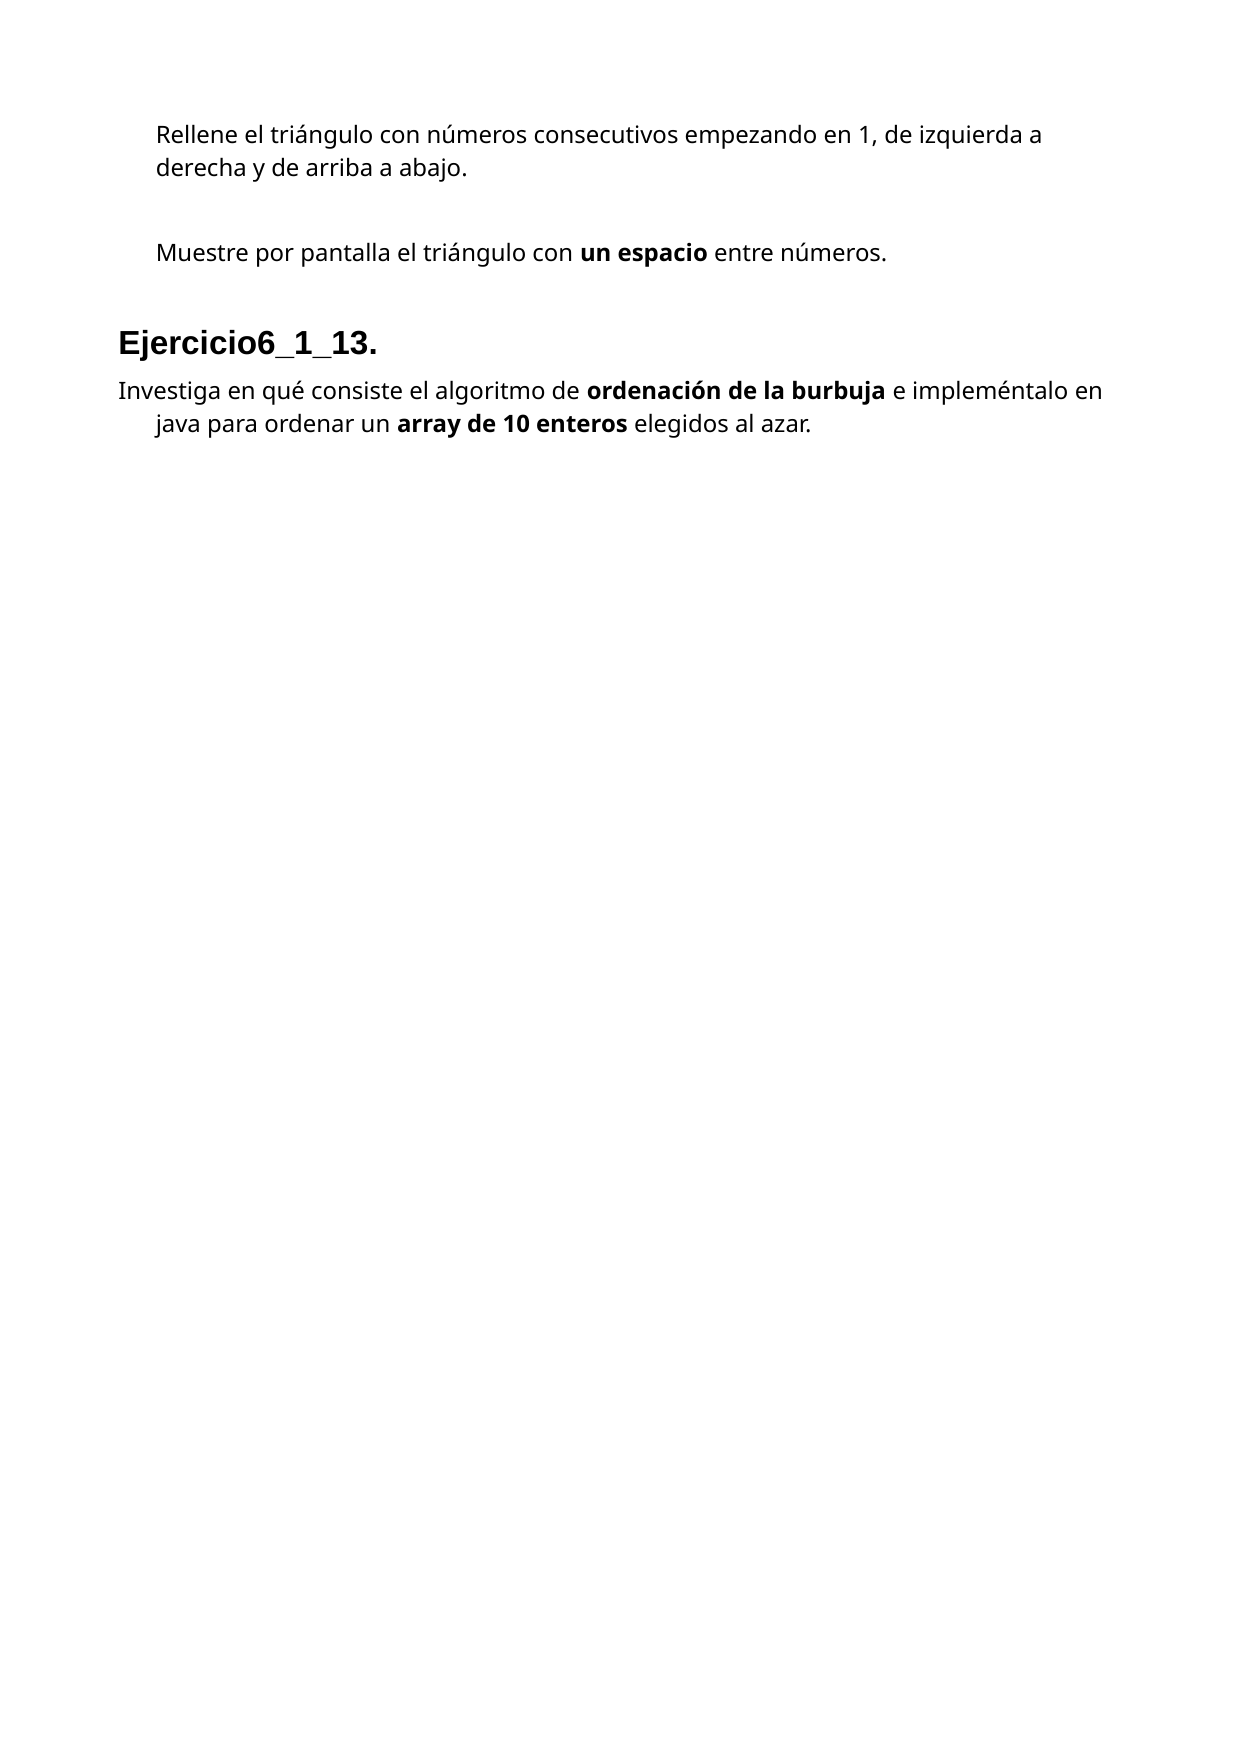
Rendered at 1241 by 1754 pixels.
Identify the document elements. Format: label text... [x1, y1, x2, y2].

list Muestre por pantalla el triángulo con un espacio entre números. [118, 236, 1122, 268]
text Investiga en qué consiste el algoritmo de ordenación de la burbuja e impleméntalo en java para ordenar un array de 10 enteros elegidos al azar. [118, 374, 1122, 439]
subtitle Ejercicio6_1_13. [118, 323, 1122, 361]
list Rellene el triángulo con números consecutivos empezando en 1, de izquierda a derecha y de arriba a abajo. [118, 118, 1122, 183]
